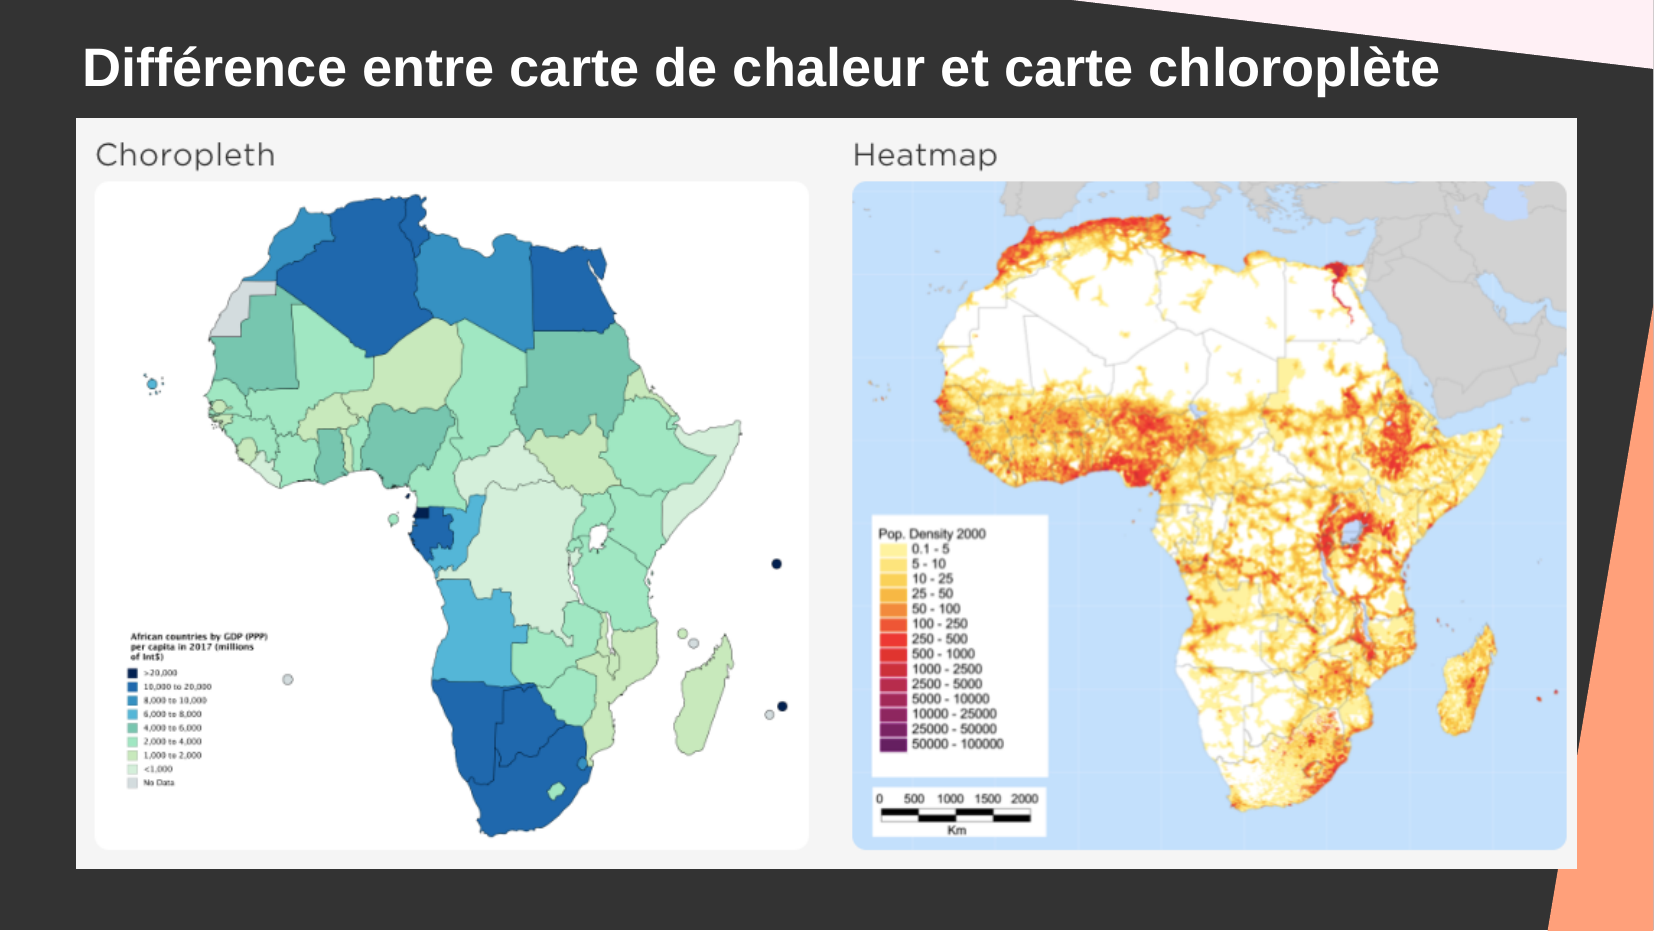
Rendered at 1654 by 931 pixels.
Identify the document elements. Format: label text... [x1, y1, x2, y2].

text_box [1547, 300, 1654, 931]
text_box [1071, 0, 1654, 69]
title Différence entre carte de chaleur et carte chloroplète [82, 37, 1571, 115]
picture [76, 118, 1577, 869]
